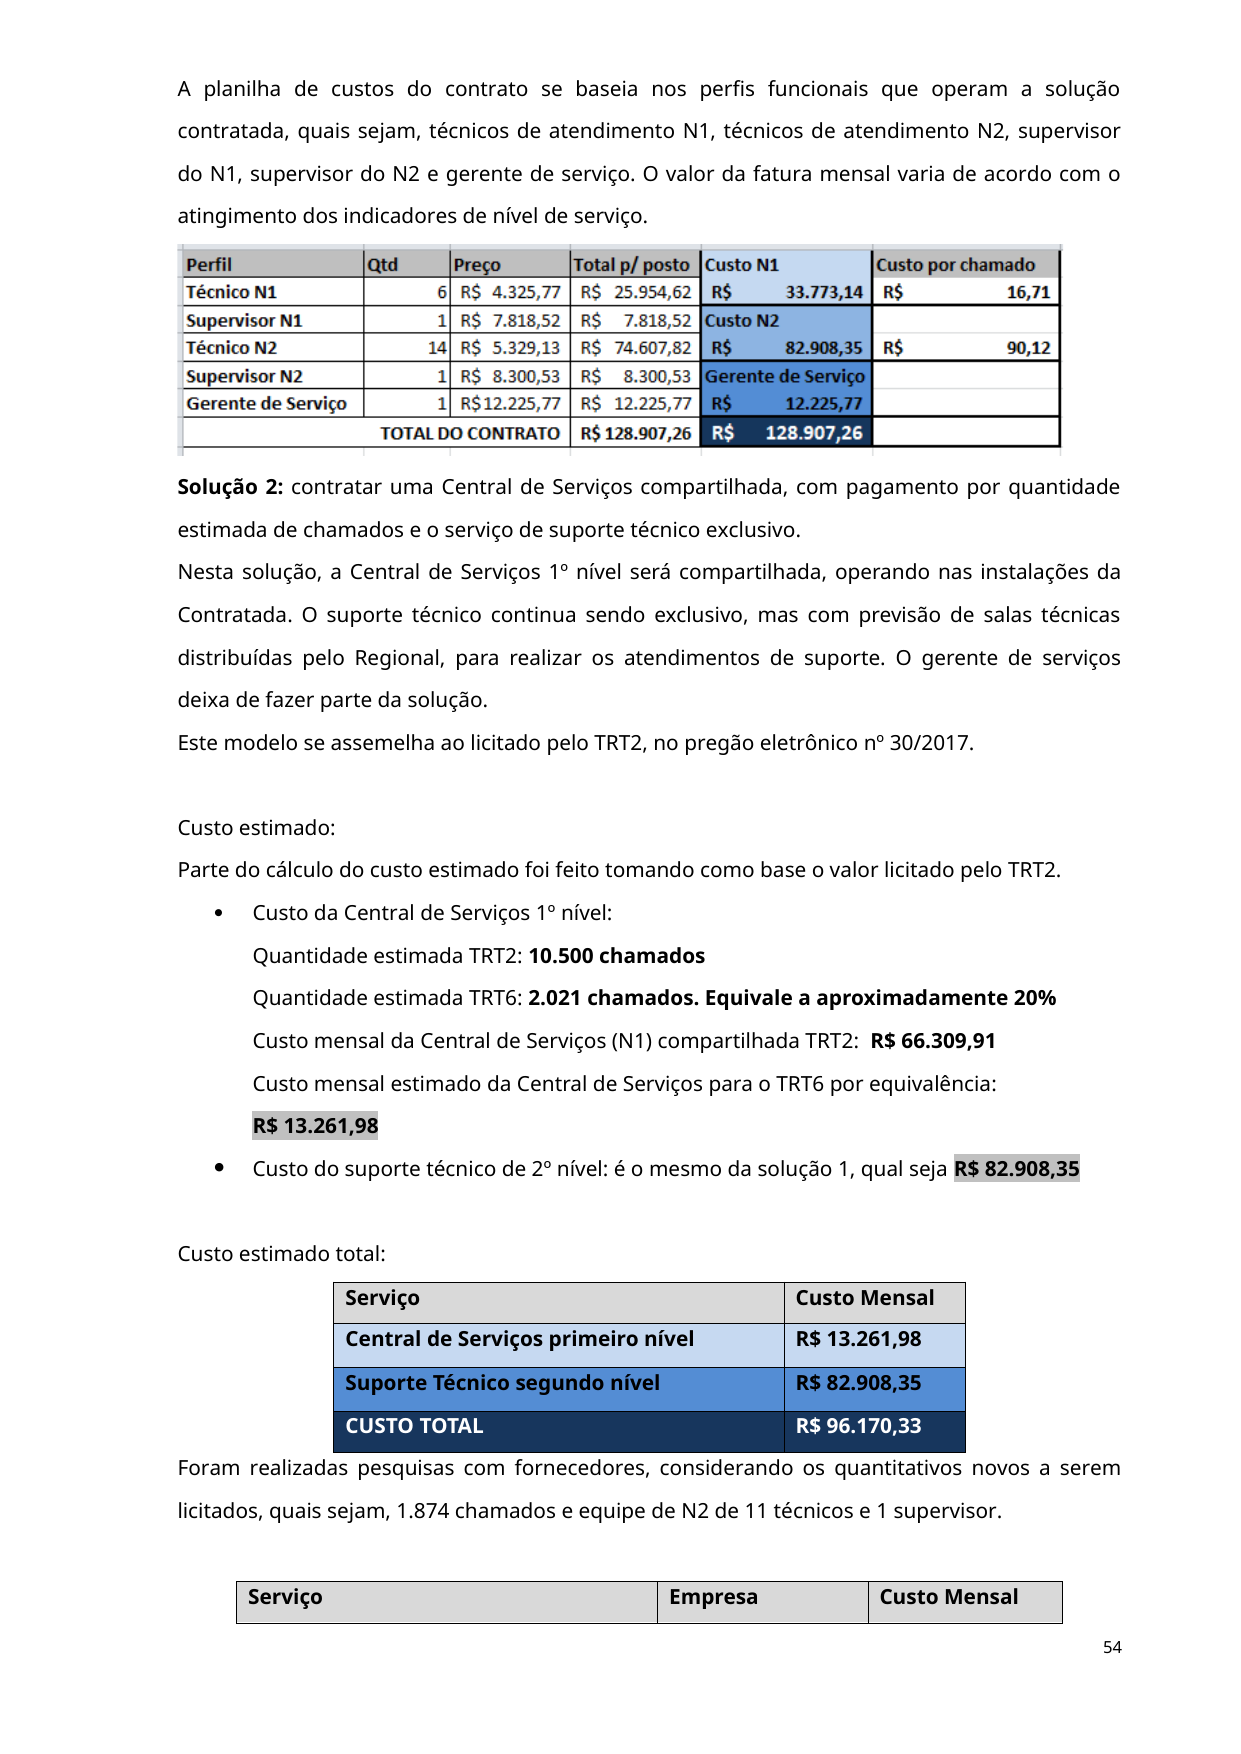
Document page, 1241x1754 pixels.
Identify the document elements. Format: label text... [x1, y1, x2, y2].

text Este modelo se assemelha ao licitado pelo TRT2, no pregão eletrônico nº 30/2017. [177, 728, 1122, 756]
table_header Custo Mensal [869, 1582, 1062, 1622]
text Solução 2: contratar uma Central de Serviços compartilhada, com pagamento por quantidade estimada de chamados e o serviço de suporte técnico exclusivo. [177, 472, 1122, 543]
table_header Serviço [237, 1582, 657, 1622]
text Quantidade estimada TRT6: 2.021 chamados. Equivale a aproximadamente 20% [252, 983, 1122, 1012]
text Custo mensal estimado da Central de Serviços para o TRT6 por equivalência: [252, 1069, 1122, 1097]
table_cell Suporte Técnico segundo nível [334, 1368, 784, 1411]
table_cell R$ 13.261,98 [785, 1324, 965, 1367]
table_cell R$ 96.170,33 [785, 1412, 965, 1452]
text Quantidade estimada TRT2: 10.500 chamados [252, 941, 1122, 969]
table_header Serviço [334, 1283, 784, 1323]
text Custo mensal da Central de Serviços (N1) compartilhada TRT2: R$ 66.309,91 [252, 1026, 1122, 1054]
text A planilha de custos do contrato se baseia nos perfis funcionais que operam a solução contratada, quais sejam, técnicos de atendimento N1, técnicos de atendimento N2, supervisor do N1, supervisor do N2 e gerente de serviço. O valor da fatura mensal varia de acordo com o atingimento dos indicadores de nível de serviço. [177, 74, 1122, 230]
text Foram realizadas pesquisas com fornecedores, considerando os quantitativos novos a serem licitados, quais sejam, 1.874 chamados e equipe de N2 de 11 técnicos e 1 supervisor. [177, 1453, 1122, 1524]
table_cell R$ 82.908,35 [785, 1368, 965, 1411]
text R$ 13.261,98 [252, 1111, 1122, 1140]
text Nesta solução, a Central de Serviços 1º nível será compartilhada, operando nas instalações da Contratada. O suporte técnico continua sendo exclusivo, mas com previsão de salas técnicas distribuídas pelo Regional, para realizar os atendimentos de suporte. O gerente de serviços deixa de fazer parte da solução. [177, 557, 1122, 714]
table_cell Central de Serviços primeiro nível [334, 1324, 784, 1367]
table_header Custo Mensal [785, 1283, 965, 1323]
list Custo da Central de Serviços 1º nível: [215, 898, 1122, 927]
text Parte do cálculo do custo estimado foi feito tomando como base o valor licitado pelo TRT2. [177, 856, 1122, 884]
text Custo estimado total: [177, 1239, 1122, 1267]
text Custo estimado: [177, 813, 1122, 841]
table_header Empresa [658, 1582, 868, 1622]
table_cell CUSTO TOTAL [334, 1412, 784, 1452]
list Custo do suporte técnico de 2º nível: é o mesmo da solução 1, qual seja R$ 82.908,35 [215, 1154, 1122, 1182]
